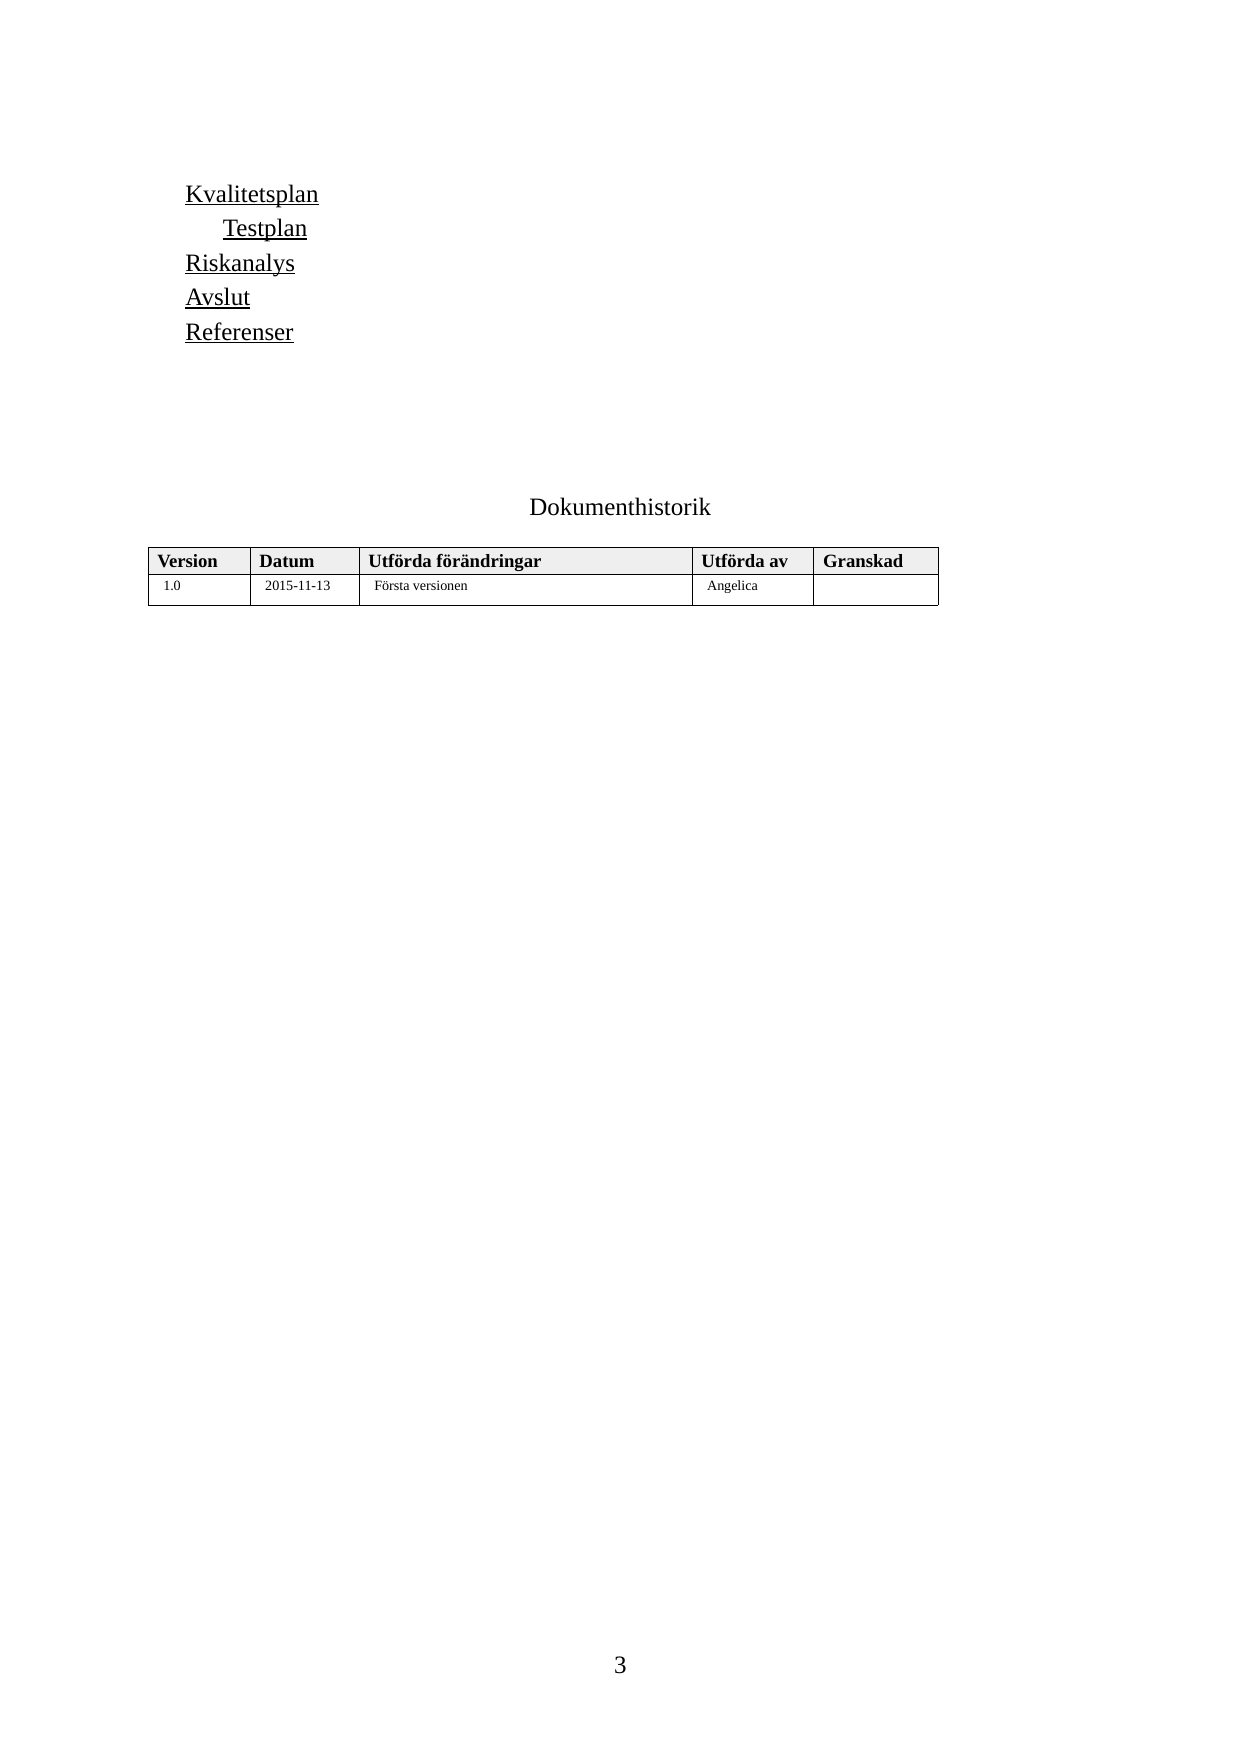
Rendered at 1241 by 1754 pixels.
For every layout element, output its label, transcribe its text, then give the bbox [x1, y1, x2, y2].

table_cell Angelica [693, 575, 813, 605]
table_cell 2015-11-13 [251, 575, 359, 605]
table_header Utförda av [693, 548, 813, 574]
table_cell Första versionen [360, 575, 692, 605]
text Kvalitetsplan [185, 179, 1092, 207]
text Testplan [223, 213, 1092, 242]
text Dokumenthistorik [148, 492, 1092, 520]
text Riskanalys [185, 248, 1092, 276]
text Avslut [185, 282, 1092, 311]
table_cell [814, 575, 938, 605]
table_cell 1.0 [149, 575, 250, 605]
table_header Version [149, 548, 250, 574]
table_header Granskad [814, 548, 938, 574]
text Referenser [185, 317, 1092, 345]
table_header Datum [251, 548, 359, 574]
table_header Utförda förändringar [360, 548, 692, 574]
